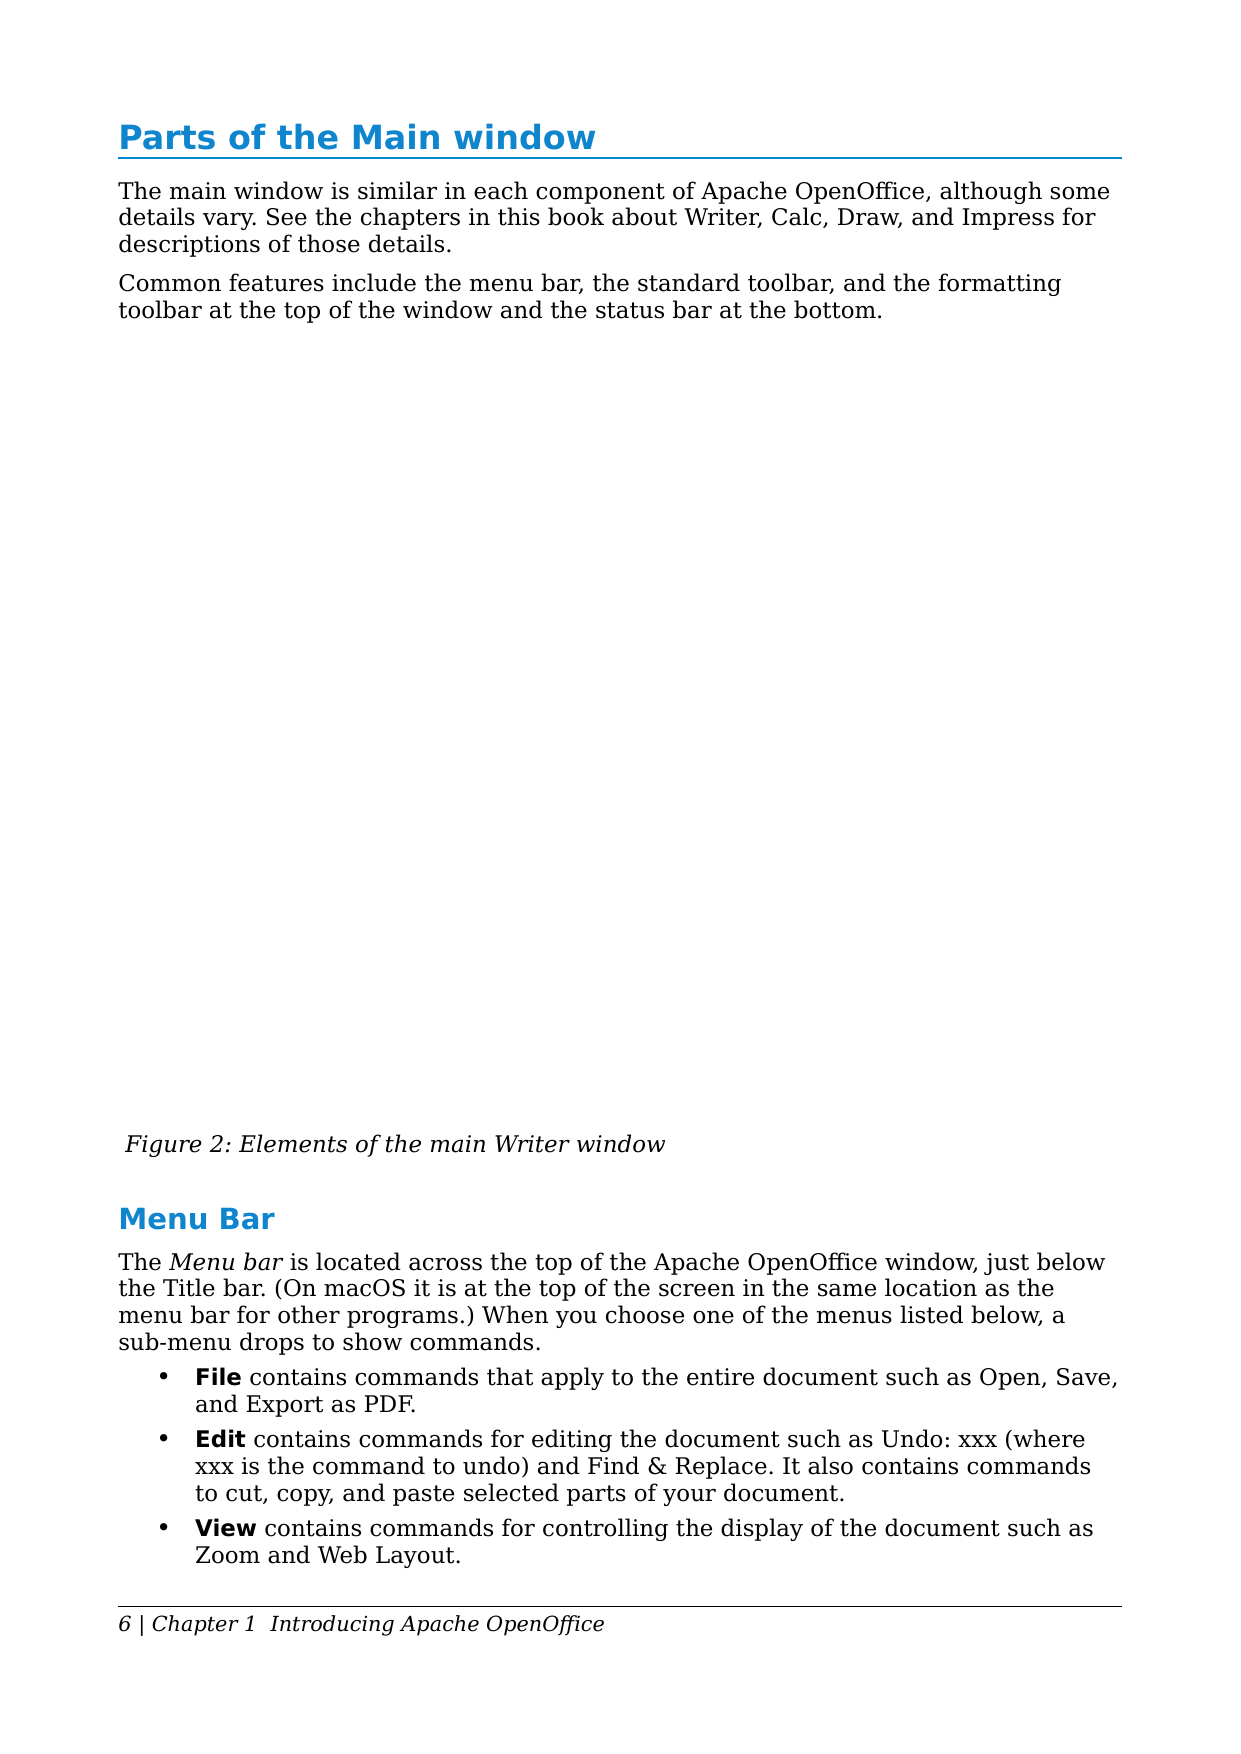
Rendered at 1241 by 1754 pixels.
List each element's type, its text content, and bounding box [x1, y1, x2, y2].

list View contains commands for controlling the display of the document such as Zoom and Web Layout. [156, 1513, 1122, 1569]
list Edit contains commands for editing the document such as Undo: xxx (where xxx is the command to undo) and Find & Replace. It also contains commands to cut, copy, and paste selected parts of your document. [156, 1424, 1122, 1507]
text The main window is similar in each component of Apache OpenOffice, although some details vary. See the chapters in this book about Writer, Calc, Draw, and Impress for descriptions of those details. [118, 178, 1122, 258]
subtitle Menu Bar [118, 1202, 1122, 1236]
list The Menu bar is located across the top of the Apache OpenOffice window, just below the Title bar. (On macOS it is at the top of the screen in the same location as the menu bar for other programs.) When you choose one of the menus listed below, a sub-menu drops to show commands. [118, 1249, 1122, 1356]
subtitle Parts of the Main window [118, 118, 1122, 157]
text Common features include the menu bar, the standard toolbar, and the formatting toolbar at the top of the window and the status bar at the bottom. [118, 270, 1122, 324]
list File contains commands that apply to the entire document such as Open, Save, and Export as PDF. [156, 1362, 1122, 1418]
text Figure 2: Elements of the main Writer window [125, 414, 1115, 1158]
